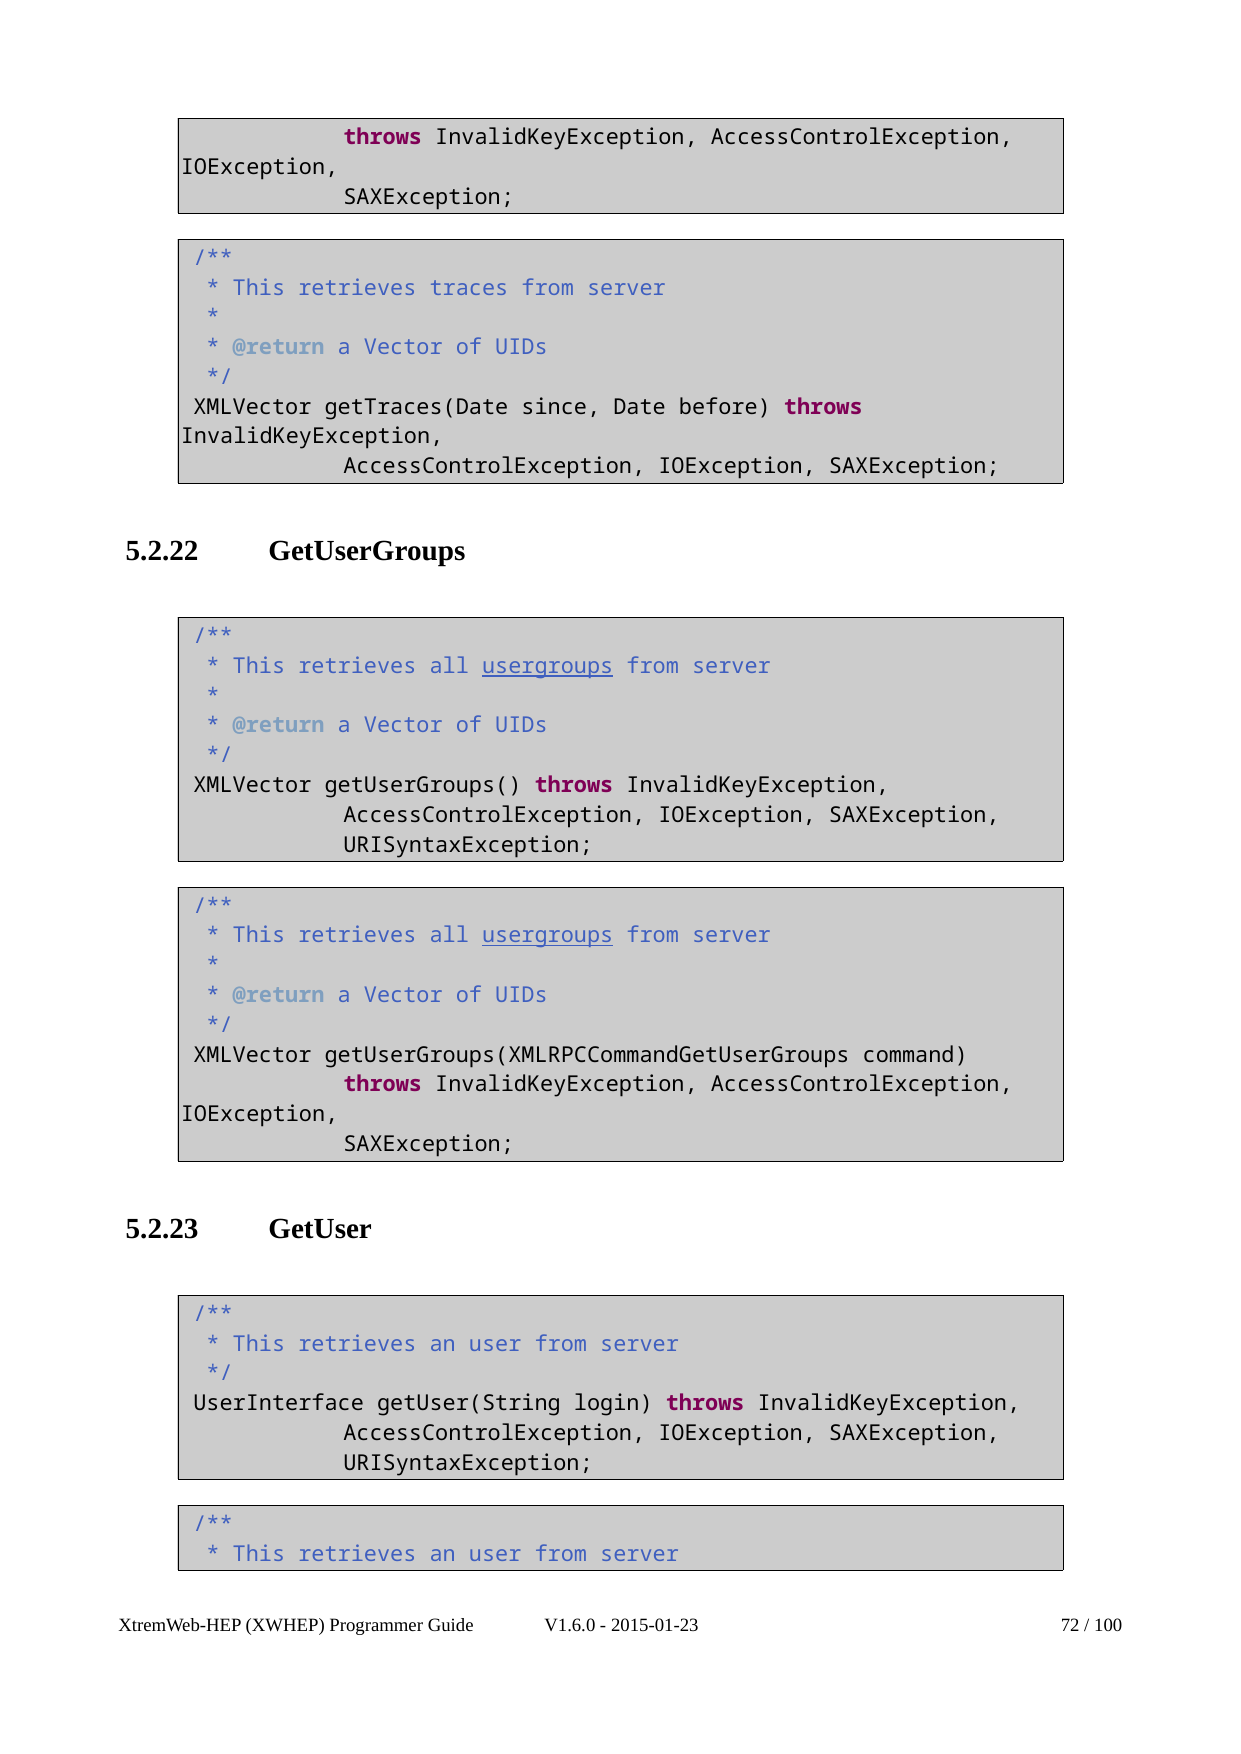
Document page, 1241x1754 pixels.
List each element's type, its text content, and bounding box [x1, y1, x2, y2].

text URISyntaxException; [179, 1444, 1063, 1479]
text UserInterface getUser(String login) throws InvalidKeyException, [179, 1384, 1063, 1414]
text * @return a Vector of UIDs [179, 976, 1063, 1006]
text AccessControlException, IOException, SAXException, [179, 1414, 1063, 1444]
text * [179, 298, 1063, 328]
text SAXException; [179, 178, 1063, 213]
text /** [179, 1296, 1063, 1324]
text throws InvalidKeyException, AccessControlException, IOException, [179, 1065, 1063, 1125]
text /** [179, 618, 1063, 647]
text XMLVector getUserGroups(XMLRPCCommandGetUserGroups command) [179, 1036, 1063, 1065]
text AccessControlException, IOException, SAXException, [179, 796, 1063, 826]
text * This retrieves an user from server [179, 1534, 1063, 1570]
text * @return a Vector of UIDs [179, 328, 1063, 358]
text */ [179, 736, 1063, 766]
subtitle GetUser [118, 1211, 1122, 1244]
text URISyntaxException; [179, 826, 1063, 861]
text /** [179, 888, 1063, 916]
text * @return a Vector of UIDs [179, 706, 1063, 736]
text * This retrieves an user from server [179, 1324, 1063, 1354]
text XMLVector getTraces(Date since, Date before) throws InvalidKeyException, [179, 388, 1063, 447]
text * This retrieves all usergroups from server [179, 647, 1063, 677]
text /** [179, 1506, 1063, 1534]
subtitle GetUserGroups [118, 533, 1122, 567]
text * This retrieves traces from server [179, 268, 1063, 298]
text SAXException; [179, 1125, 1063, 1161]
text * [179, 946, 1063, 976]
text AccessControlException, IOException, SAXException; [179, 447, 1063, 483]
text */ [179, 1006, 1063, 1036]
text * This retrieves all usergroups from server [179, 916, 1063, 946]
text XMLVector getUserGroups() throws InvalidKeyException, [179, 766, 1063, 796]
text throws InvalidKeyException, AccessControlException, IOException, [179, 119, 1063, 178]
text */ [179, 1354, 1063, 1384]
text * [179, 677, 1063, 706]
text */ [179, 358, 1063, 388]
text /** [179, 240, 1063, 268]
